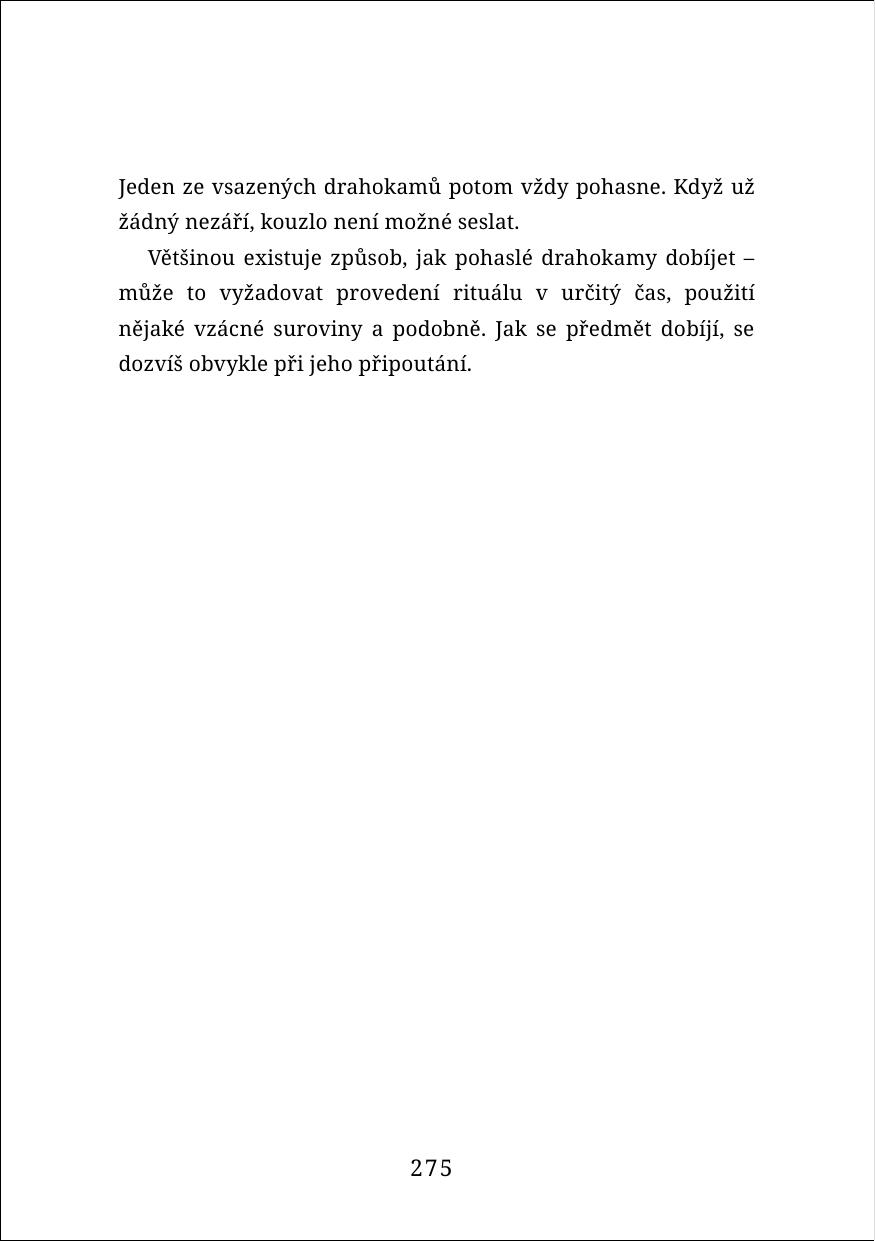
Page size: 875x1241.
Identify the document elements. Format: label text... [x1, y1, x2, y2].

text Jeden ze vsazených drahokamů potom vždy pohasne. Když už žádný nezáří, kouzlo není možné seslat. Většinou existuje způsob, jak pohaslé drahokamy dobíjet – může to vyžadovat provedení rituálu v určitý čas, použití nějaké vzácné suroviny a podobně. Jak se předmět dobíjí, se dozvíš obvykle při jeho připoutání. [118, 172, 756, 378]
